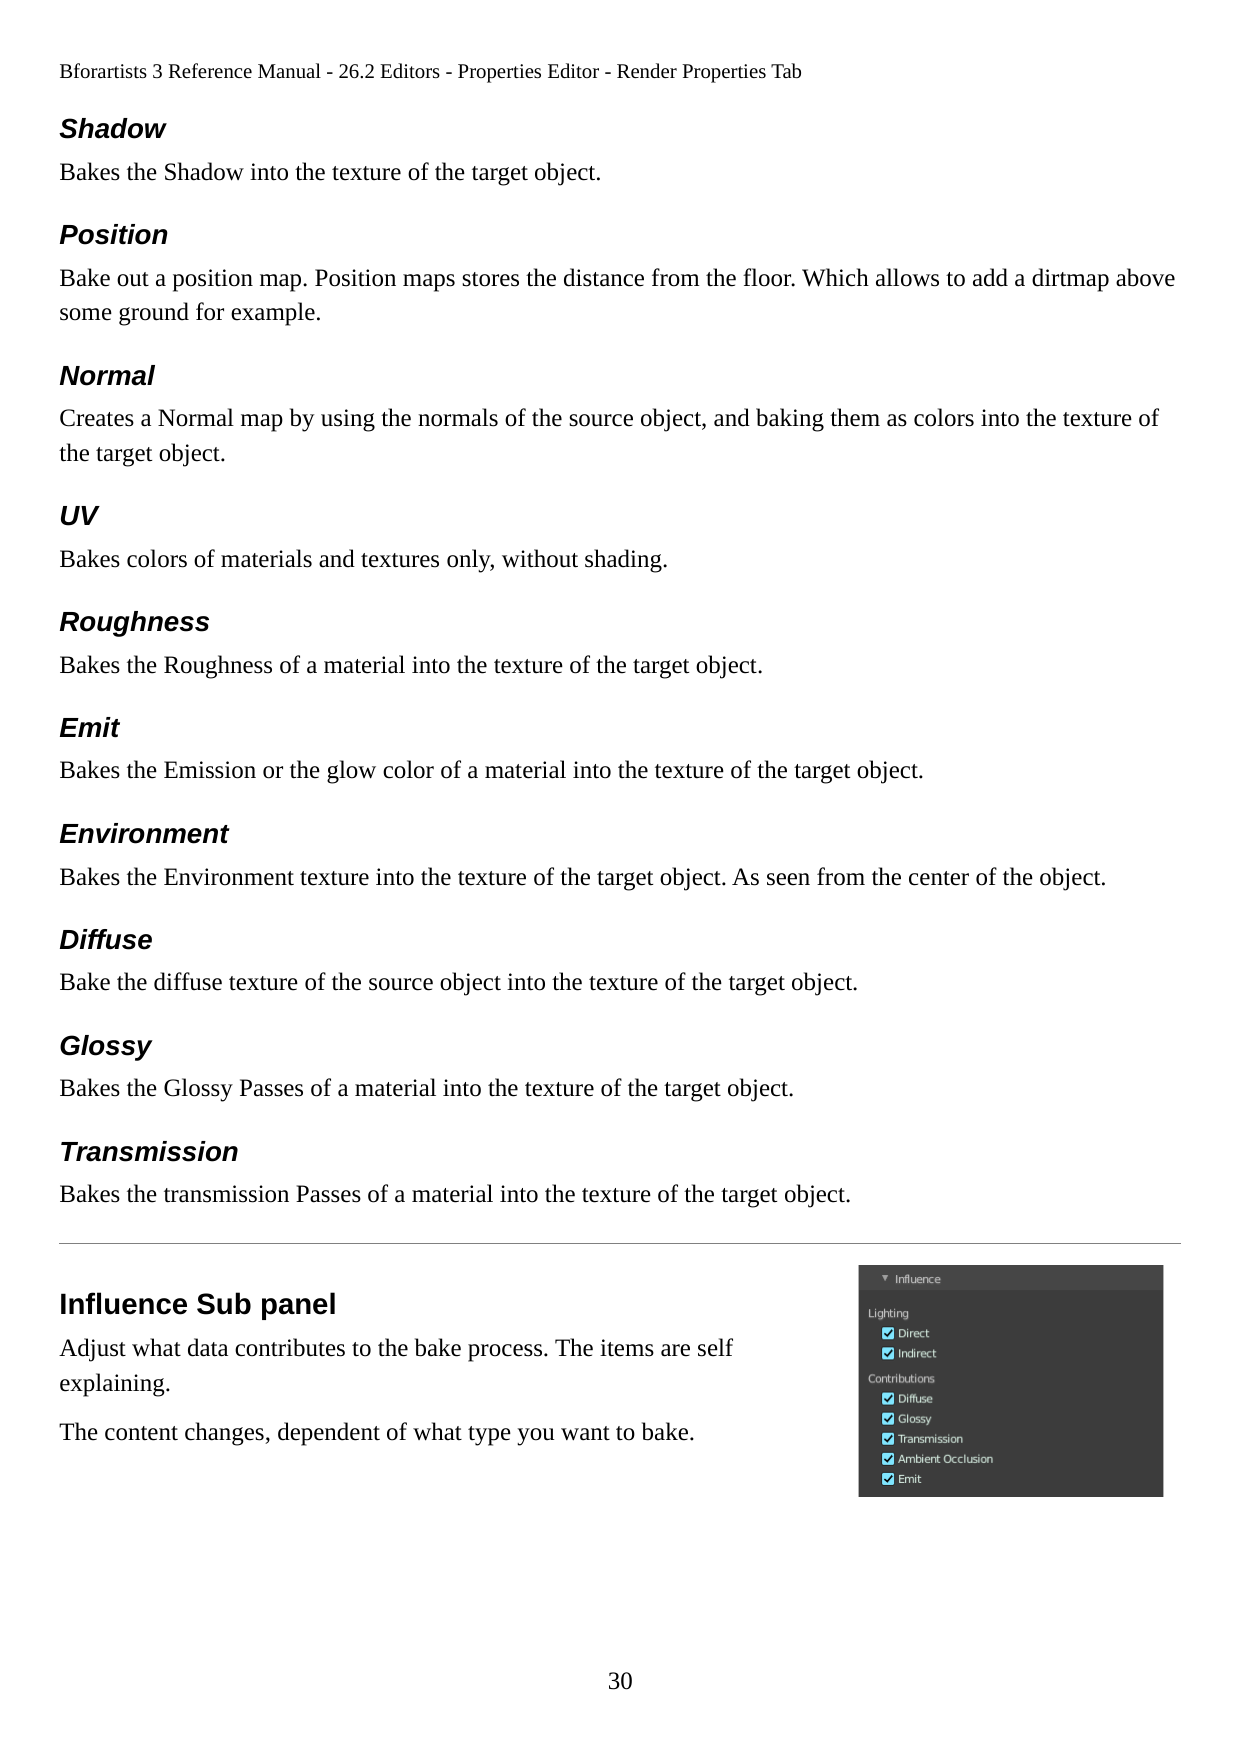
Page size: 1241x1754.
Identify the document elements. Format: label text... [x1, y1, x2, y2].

subtitle Influence Sub panel [59, 1287, 858, 1321]
subtitle Shadow [59, 113, 1181, 144]
text Bakes the transmission Passes of a material into the texture of the target object. [59, 1179, 1181, 1208]
text Bakes the Shadow into the texture of the target object. [59, 157, 1181, 186]
text The content changes, dependent of what type you want to bake. [59, 1417, 858, 1446]
text Creates a Normal map by using the normals of the source object, and baking them as colors into the texture of the target object. [59, 403, 1181, 467]
picture [858, 1265, 1164, 1497]
text Bakes the Glossy Passes of a material into the texture of the target object. [59, 1073, 1181, 1102]
subtitle Glossy [59, 1029, 1181, 1061]
text Adjust what data contributes to the bake process. The items are self explaining. [59, 1333, 858, 1397]
text Bake out a position map. Position maps stores the distance from the floor. Which allows to add a dirtmap above some ground for example. [59, 263, 1181, 326]
subtitle UV [59, 499, 1181, 531]
text Bake the diffuse texture of the source object into the texture of the target object. [59, 967, 1181, 996]
subtitle Normal [59, 359, 1181, 391]
text Bakes the Environment texture into the texture of the target object. As seen from the center of the object. [59, 862, 1181, 890]
subtitle Transmission [59, 1135, 1181, 1167]
subtitle Emit [59, 711, 1181, 743]
subtitle Diffuse [59, 923, 1181, 955]
subtitle [1164, 1287, 1181, 1321]
subtitle Environment [59, 817, 1181, 849]
text Bakes the Roughness of a material into the texture of the target object. [59, 650, 1181, 678]
text Bakes the Emission or the glow color of a material into the texture of the target object. [59, 756, 1181, 784]
subtitle Roughness [59, 605, 1181, 637]
subtitle Position [59, 218, 1181, 250]
text Bakes colors of materials and textures only, without shading. [59, 544, 1181, 572]
